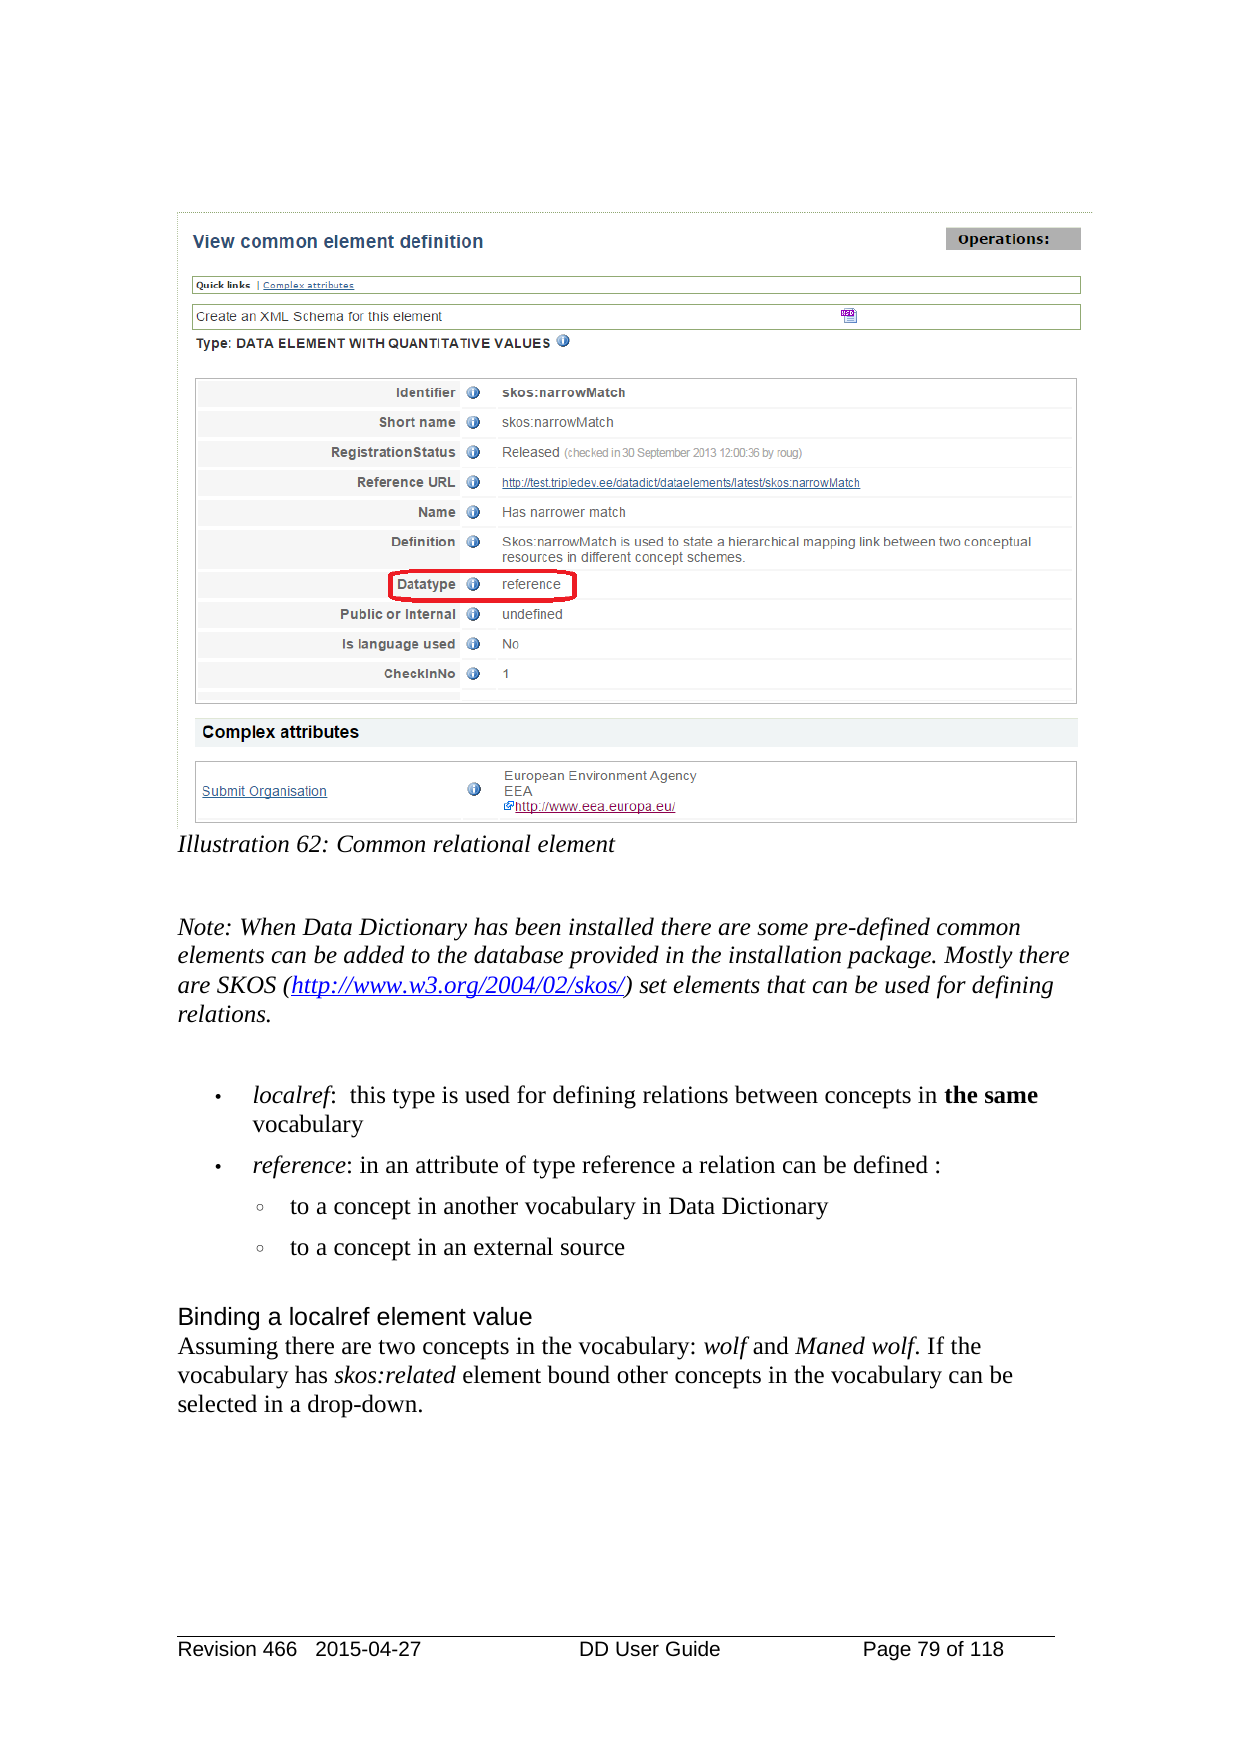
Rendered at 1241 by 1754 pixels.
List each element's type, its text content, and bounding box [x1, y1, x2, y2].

list to a concept in an external source [252, 1232, 1092, 1261]
list reference: in an attribute of type reference a relation can be defined : [215, 1150, 1092, 1179]
text Note: When Data Dictionary has been installed there are some pre-defined common elements can be added to the database provided in the installation package. Mostly there are SKOS (http://www.w3.org/2004/02/skos/) set elements that can be used for defining relations. [177, 911, 1092, 1028]
list to a concept in another vocabulary in Data Dictionary [252, 1191, 1092, 1220]
subtitle Binding a localref element value [177, 1302, 1092, 1331]
picture [177, 210, 1093, 829]
text Assuming there are two concepts in the vocabulary: wolf and Maned wolf. If the vocabulary has skos:related element bound other concepts in the vocabulary can be selected in a drop-down. [177, 1331, 1092, 1418]
list localref: this type is used for defining relations between concepts in the same vocabulary [215, 1080, 1092, 1138]
text Illustration 62: Common relational element [177, 829, 1092, 858]
